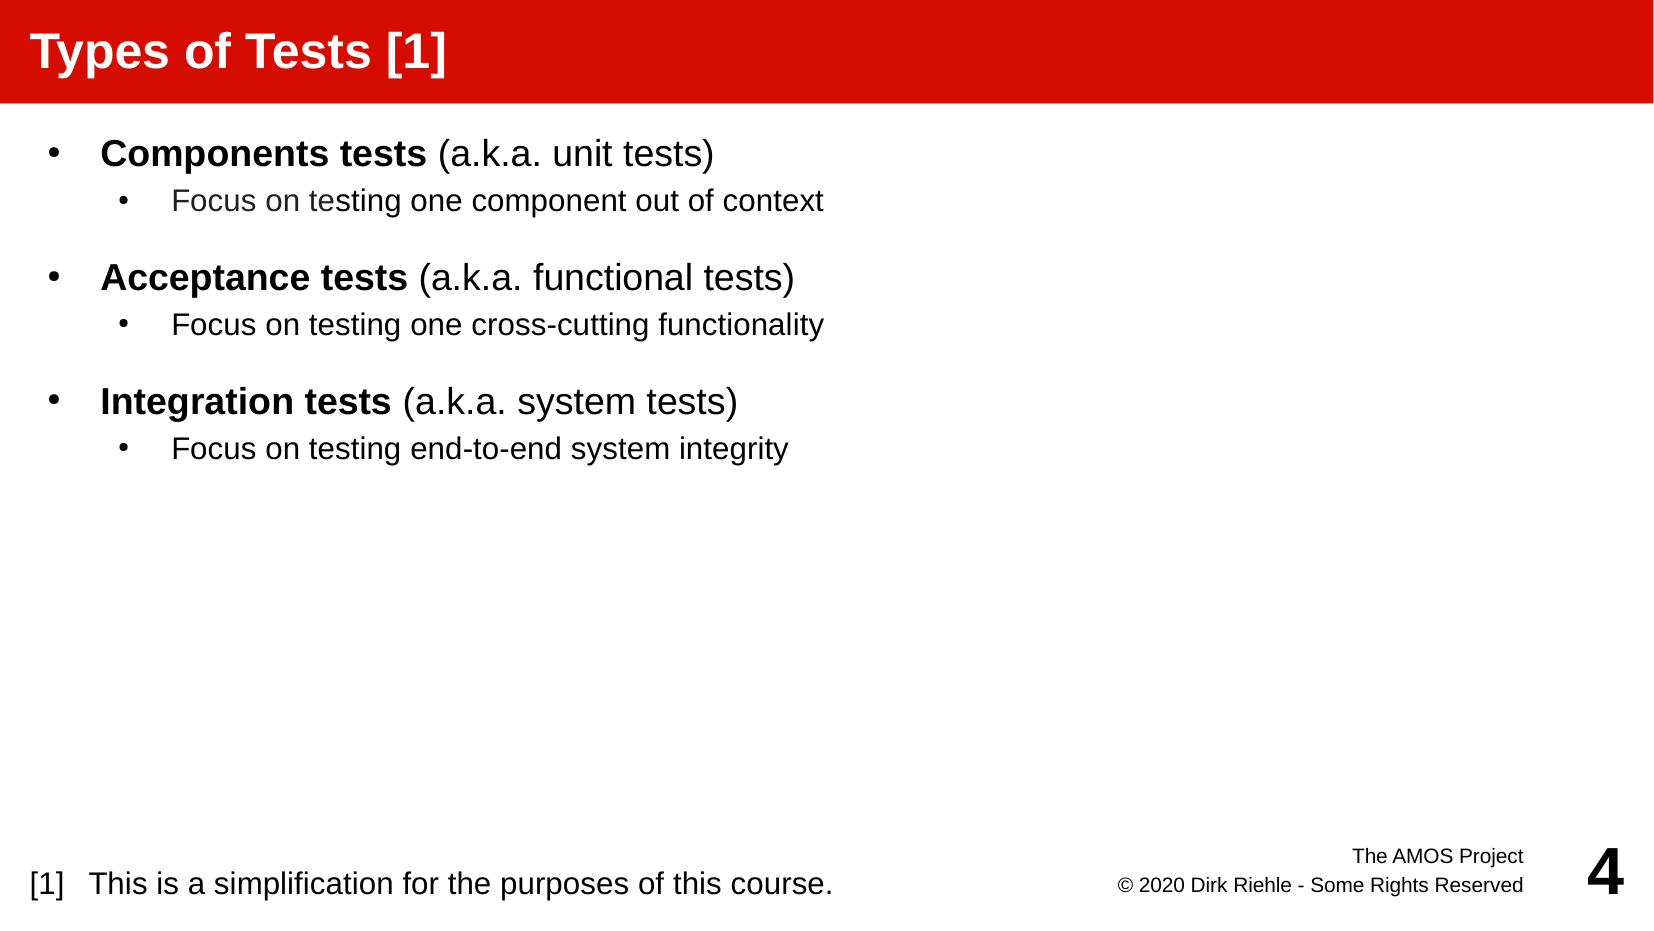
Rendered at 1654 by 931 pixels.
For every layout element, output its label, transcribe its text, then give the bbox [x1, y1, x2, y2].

text_box [1] This is a simplification for the purposes of this course. [0, 693, 1182, 931]
title Types of Tests [1] [0, 0, 1654, 104]
list Components tests (a.k.a. unit tests) Focus on testing one component out of context Acceptance tests (a.k.a. functional tests) Focus on testing one cross-cutting functionality Integration tests (a.k.a. system tests) Focus on testing end-to-end system integrity [29, 132, 1625, 813]
